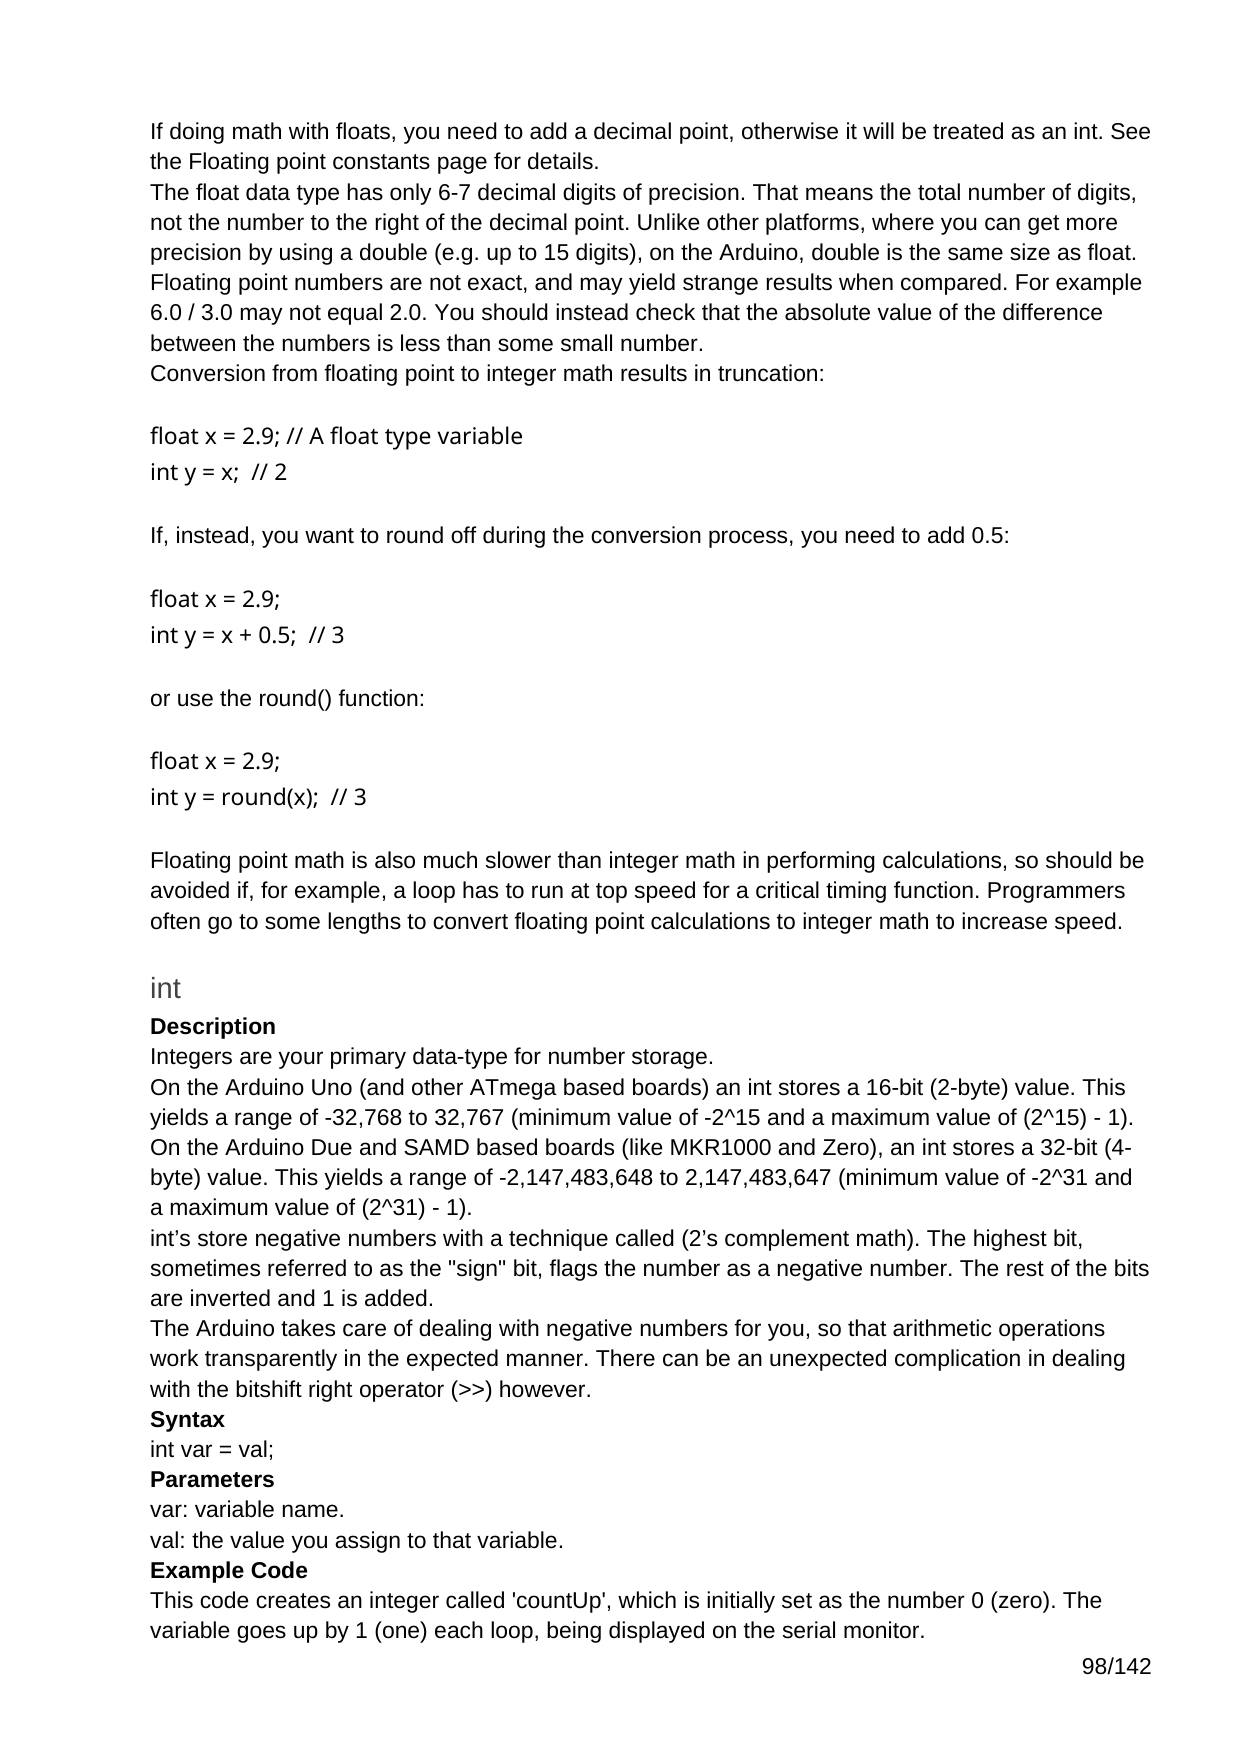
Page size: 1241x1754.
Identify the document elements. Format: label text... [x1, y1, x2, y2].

text Conversion from floating point to integer math results in truncation: [150, 360, 1152, 386]
text Floating point numbers are not exact, and may yield strange results when compared. For example 6.0 / 3.0 may not equal 2.0. You should instead check that the absolute value of the difference between the numbers is less than some small number. [150, 269, 1152, 356]
text float x = 2.9; // A float type variable [150, 420, 1152, 451]
text float x = 2.9; [150, 583, 1152, 614]
text or use the round() function: [150, 685, 1152, 711]
text int y = x; // 2 [150, 456, 1152, 487]
text Syntax [150, 1406, 1152, 1432]
text float x = 2.9; [150, 745, 1152, 776]
subtitle int [150, 971, 1152, 1005]
text int y = x + 0.5; // 3 [150, 618, 1152, 650]
text If doing math with floats, you need to add a decimal point, otherwise it will be treated as an int. See the Floating point constants page for details. [150, 118, 1152, 174]
text int var = val; [150, 1436, 1152, 1462]
text On the Arduino Uno (and other ATmega based boards) an int stores a 16-bit (2-byte) value. This yields a range of -32,768 to 32,767 (minimum value of -2^15 and a maximum value of (2^15) - 1). On the Arduino Due and SAMD based boards (like MKR1000 and Zero), an int stores a 32-bit (4-byte) value. This yields a range of -2,147,483,648 to 2,147,483,647 (minimum value of -2^31 and a maximum value of (2^31) - 1). [150, 1073, 1152, 1221]
text Example Code [150, 1557, 1152, 1583]
text Parameters [150, 1466, 1152, 1492]
text int y = round(x); // 3 [150, 781, 1152, 812]
text Description [150, 1013, 1152, 1039]
text If, instead, you want to round off during the conversion process, you need to add 0.5: [150, 522, 1152, 548]
text Integers are your primary data-type for number storage. [150, 1043, 1152, 1069]
text Floating point math is also much slower than integer math in performing calculations, so should be avoided if, for example, a loop has to run at top speed for a critical timing function. Programmers often go to some lengths to convert floating point calculations to integer math to increase speed. [150, 847, 1152, 934]
text val: the value you assign to that variable. [150, 1527, 1152, 1553]
text var: variable name. [150, 1496, 1152, 1523]
text The Arduino takes care of dealing with negative numbers for you, so that arithmetic operations work transparently in the expected manner. There can be an unexpected complication in dealing with the bitshift right operator (>>) however. [150, 1315, 1152, 1402]
text This code creates an integer called 'countUp', which is initially set as the number 0 (zero). The variable goes up by 1 (one) each loop, being displayed on the serial monitor. [150, 1587, 1152, 1643]
text The float data type has only 6-7 decimal digits of precision. That means the total number of digits, not the number to the right of the decimal point. Unlike other platforms, where you can get more precision by using a double (e.g. up to 15 digits), on the Arduino, double is the same size as float. [150, 178, 1152, 265]
text int’s store negative numbers with a technique called (2’s complement math). The highest bit, sometimes referred to as the "sign" bit, flags the number as a negative number. The rest of the bits are inverted and 1 is added. [150, 1224, 1152, 1311]
